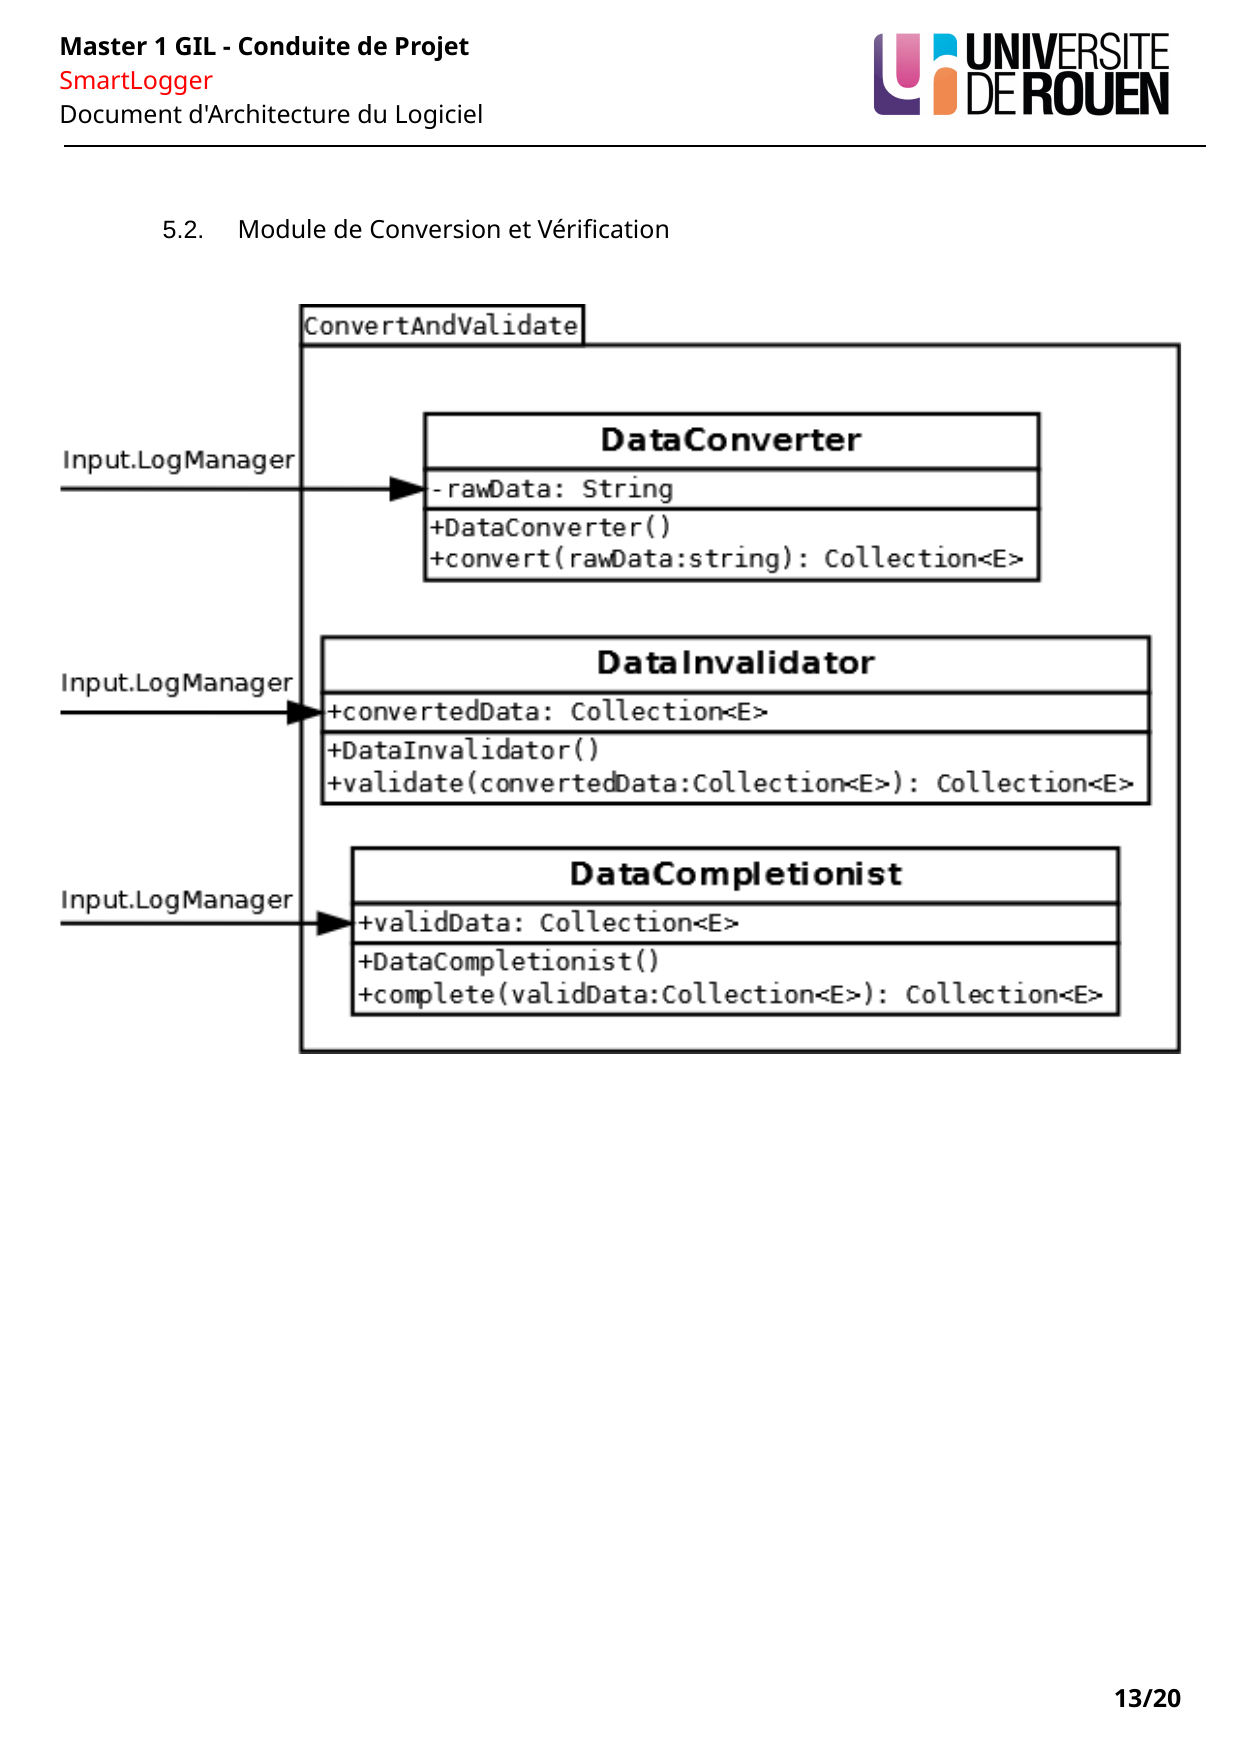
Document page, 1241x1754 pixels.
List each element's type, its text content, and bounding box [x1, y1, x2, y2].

subtitle Module de Conversion et Vérification [162, 212, 1181, 246]
picture [59, 304, 1182, 1054]
picture [872, 32, 1170, 118]
